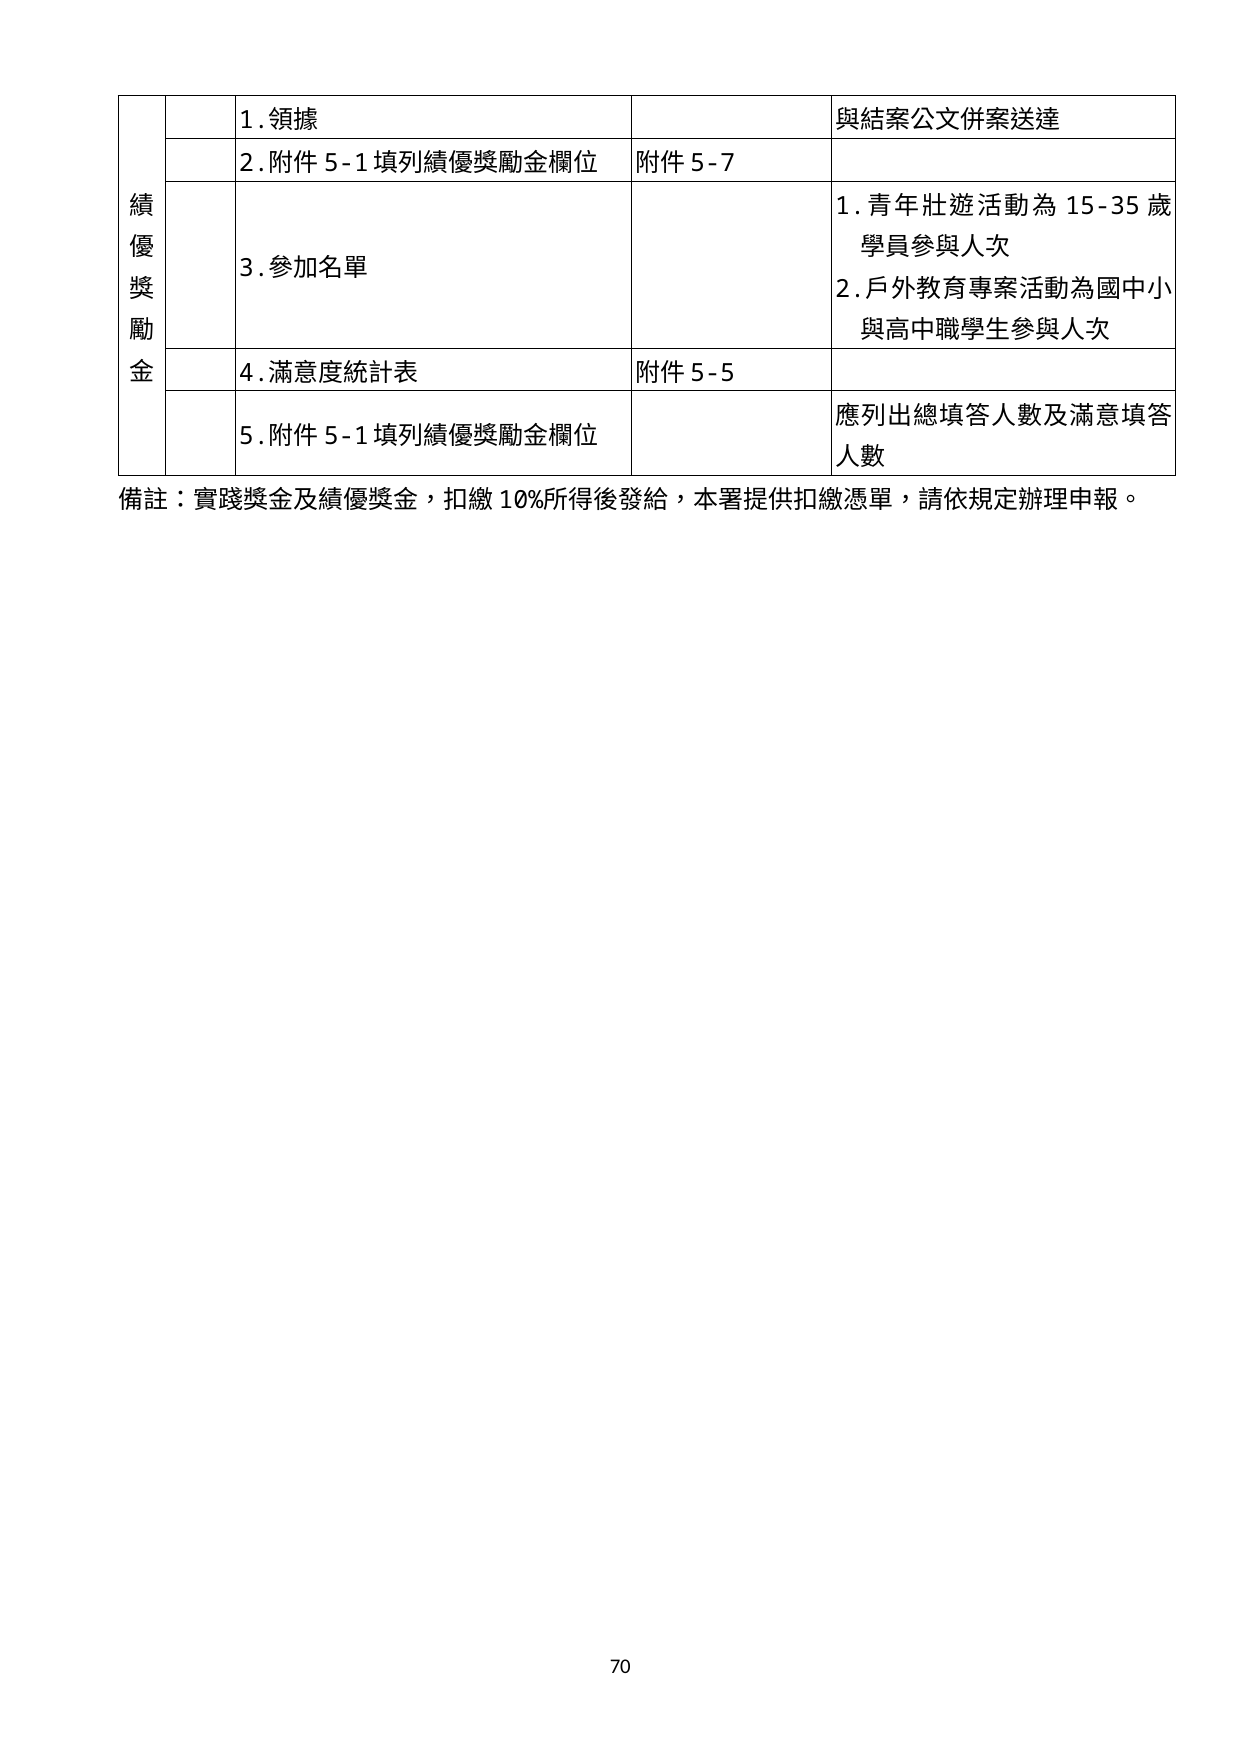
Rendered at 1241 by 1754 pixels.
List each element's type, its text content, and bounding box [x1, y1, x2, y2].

table_cell 績優獎勵金 [119, 96, 165, 474]
table_cell 附件5-7 [632, 139, 831, 181]
table_cell 4.滿意度統計表 [236, 349, 631, 390]
table_cell 1.領據 [236, 96, 631, 138]
table_cell [832, 349, 1175, 390]
table_cell [632, 391, 831, 474]
table_cell 與結案公文併案送達 [832, 96, 1175, 138]
table_cell [832, 139, 1175, 181]
table_cell [632, 96, 831, 138]
table_cell [632, 182, 831, 348]
table_cell [166, 391, 235, 474]
table_cell [166, 139, 235, 181]
table_cell [166, 96, 235, 138]
table_cell 3.參加名單 [236, 182, 631, 348]
table_cell 5.附件5-1填列績優獎勵金欄位 [236, 391, 631, 474]
table_cell 應列出總填答人數及滿意填答人數 [832, 391, 1175, 474]
table_cell 2.附件5-1填列績優獎勵金欄位 [236, 139, 631, 181]
table_cell 附件5-5 [632, 349, 831, 390]
table_cell [166, 349, 235, 390]
table_cell 1.青年壯遊活動為15-35歲學員參與人次 2.戶外教育專案活動為國中小與高中職學生參與人次 [832, 182, 1175, 348]
text 備註：實踐獎金及績優獎金，扣繳10%所得後發給，本署提供扣繳憑單，請依規定辦理申報。 [118, 476, 1137, 517]
table_cell [166, 182, 235, 348]
